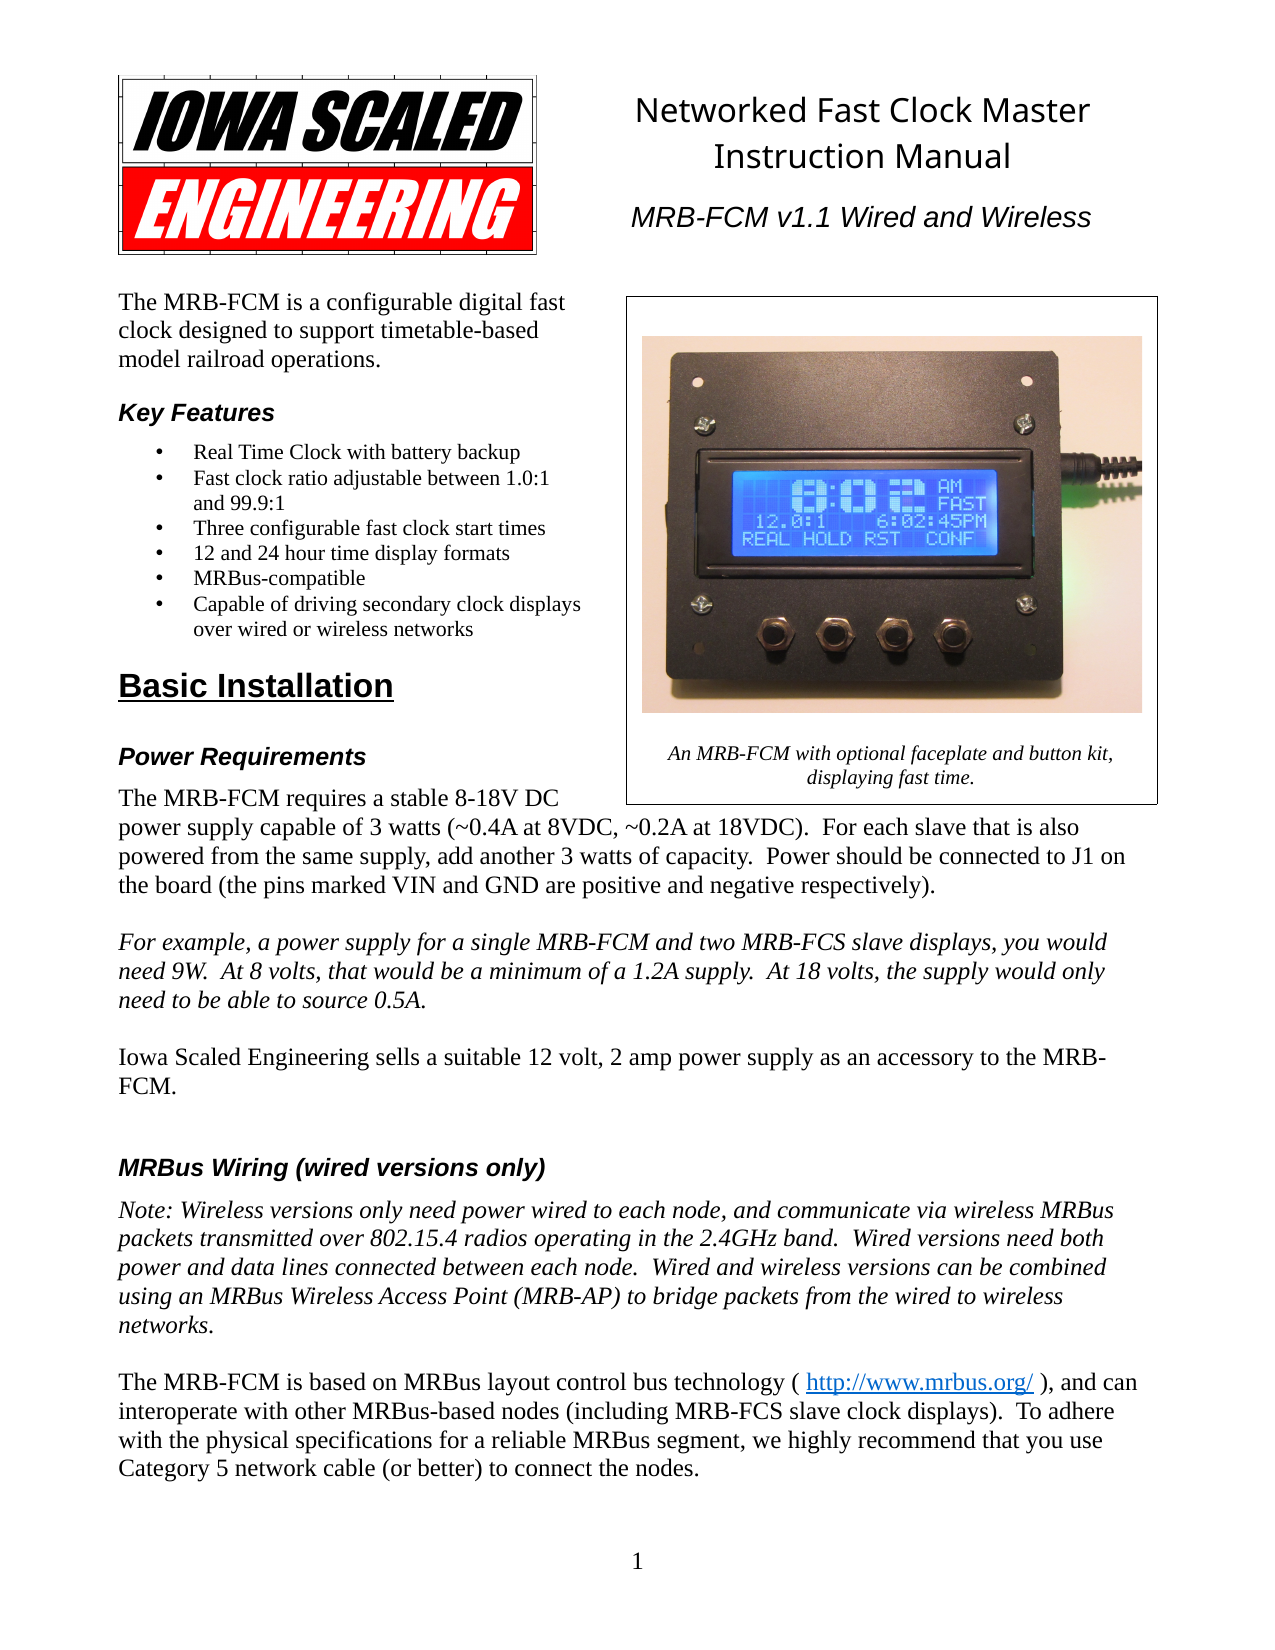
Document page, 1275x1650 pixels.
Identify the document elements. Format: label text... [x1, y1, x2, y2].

text Networked Fast Clock Master [577, 87, 1148, 132]
list Real Time Clock with battery backup [156, 439, 626, 464]
list Three configurable fast clock start times [156, 515, 626, 540]
picture [642, 336, 1143, 713]
text MRB-FCM v1.1 Wired and Wireless [577, 201, 1148, 234]
subtitle MRBus Wiring (wired versions only) [118, 1153, 1157, 1182]
text Iowa Scaled Engineering sells a suitable 12 volt, 2 amp power supply as an accessory to the MRB-FCM. [118, 1042, 1157, 1100]
text [627, 297, 1157, 804]
list Capable of driving secondary clock displays over wired or wireless networks [156, 591, 626, 641]
text The MRB-FCM is a configurable digital fast clock designed to support timetable-based model railroad operations. [118, 287, 1157, 373]
list 12 and 24 hour time display formats [156, 540, 626, 565]
text For example, a power supply for a single MRB-FCM and two MRB-FCS slave displays, you would need 9W. At 8 volts, that would be a minimum of a 1.2A supply. At 18 volts, the supply would only need to be able to source 0.5A. [118, 927, 1157, 1013]
picture [118, 75, 537, 255]
text [642, 323, 1142, 336]
list MRBus-compatible [156, 565, 626, 591]
text Note: Wireless versions only need power wired to each node, and communicate via wireless MRBus packets transmitted over 802.15.4 radios operating in the 2.4GHz band. Wired versions need both power and data lines connected between each node. Wired and wireless versions can be combined using an MRBus Wireless Access Point (MRB-AP) to bridge packets from the wired to wireless networks. [118, 1195, 1157, 1338]
text The MRB-FCM is based on MRBus layout control bus technology ( http://www.mrbus.org/ ), and can interoperate with other MRBus-based nodes (including MRB-FCS slave clock displays). To adhere with the physical specifications for a reliable MRBus segment, we highly recommend that you use Category 5 network cable (or better) to connect the nodes. [118, 1367, 1157, 1482]
text The MRB-FCM requires a stable 8-18V DC power supply capable of 3 watts (~0.4A at 8VDC, ~0.2A at 18VDC). For each slave that is also powered from the same supply, add another 3 watts of capacity. Power should be connected to J1 on the board (the pins marked VIN and GND are positive and negative respectively). [118, 783, 1157, 898]
text An MRB-FCM with optional faceplate and button kit, displaying fast time. [642, 713, 1142, 789]
subtitle Key Features [118, 398, 626, 427]
text Instruction Manual [577, 132, 1148, 178]
subtitle Basic Installation [118, 666, 626, 705]
subtitle Power Requirements [118, 742, 626, 771]
list Fast clock ratio adjustable between 1.0:1 and 99.9:1 [156, 464, 626, 515]
